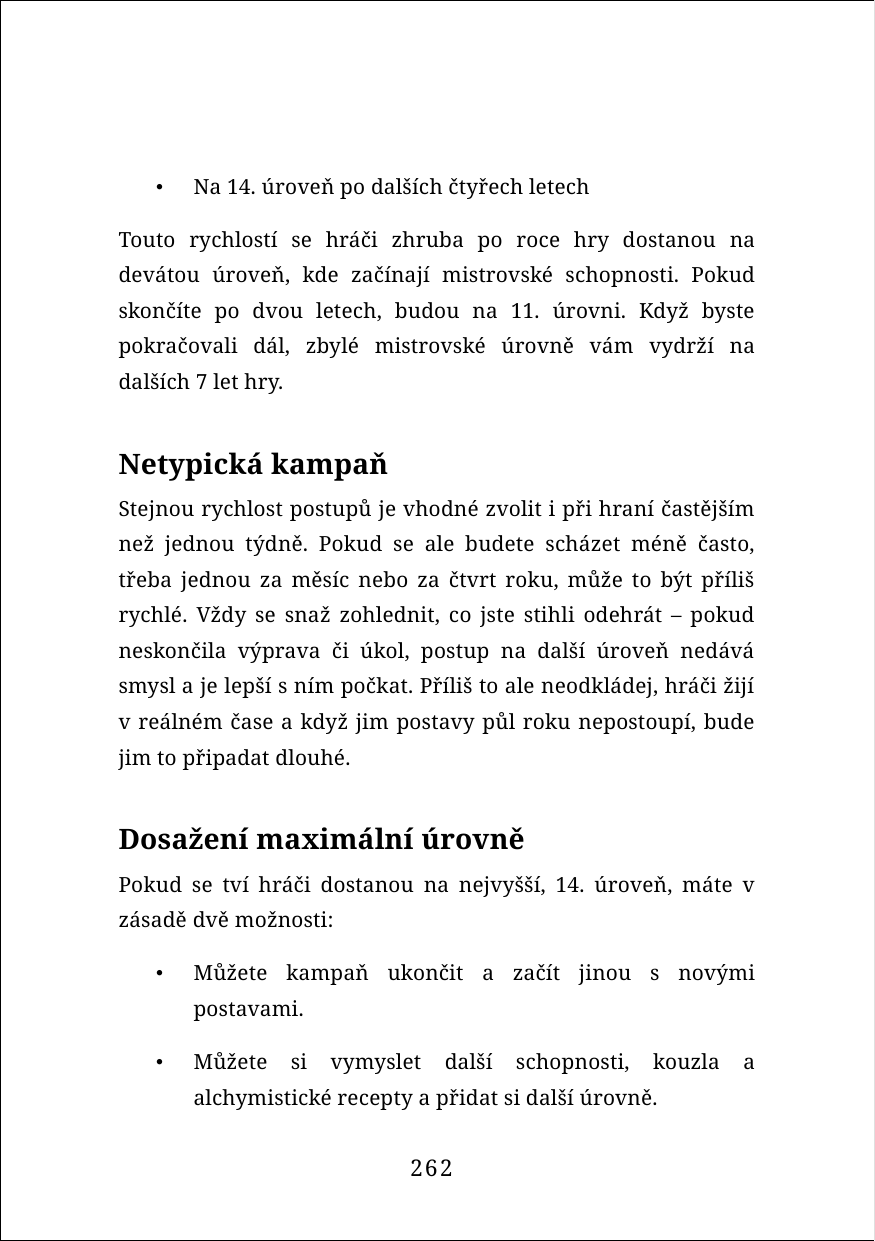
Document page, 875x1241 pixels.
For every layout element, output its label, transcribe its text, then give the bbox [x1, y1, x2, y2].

text Pokud se tví hráči dostanou na nejvyšší, 14. úroveň, máte v zásadě dvě možnosti: [118, 870, 756, 934]
list Na 14. úroveň po dalších čtyřech letech [156, 172, 756, 200]
text Touto rychlostí se hráči zhruba po roce hry dostanou na devátou úroveň, kde začínají mistrovské schopnosti. Pokud skončíte po dvou letech, budou na 11. úrovni. Když byste pokračovali dál, zbylé mistrovské úrovně vám vydrží na dalších 7 let hry. [118, 225, 756, 396]
text Stejnou rychlost postupů je vhodné zvolit i při hraní častějším než jednou týdně. Pokud se ale budete scházet méně často, třeba jednou za měsíc nebo za čtvrt roku, může to být příliš rychlé. Vždy se snaž zohlednit, co jste stihli odehrát – pokud neskončila výprava či úkol, postup na další úroveň nedává smysl a je lepší s ním počkat. Příliš to ale neodkládej, hráči žijí v reálném čase a když jim postavy půl roku nepostoupí, bude jim to připadat dlouhé. [118, 494, 756, 771]
list Můžete si vymyslet další schopnosti, kouzla a alchymistické recepty a přidat si další úrovně. [156, 1047, 756, 1111]
list Můžete kampaň ukončit a začít jinou s novými postavami. [156, 958, 756, 1022]
subtitle Dosažení maximální úrovně [118, 819, 756, 858]
subtitle Netypická kampaň [118, 444, 756, 482]
